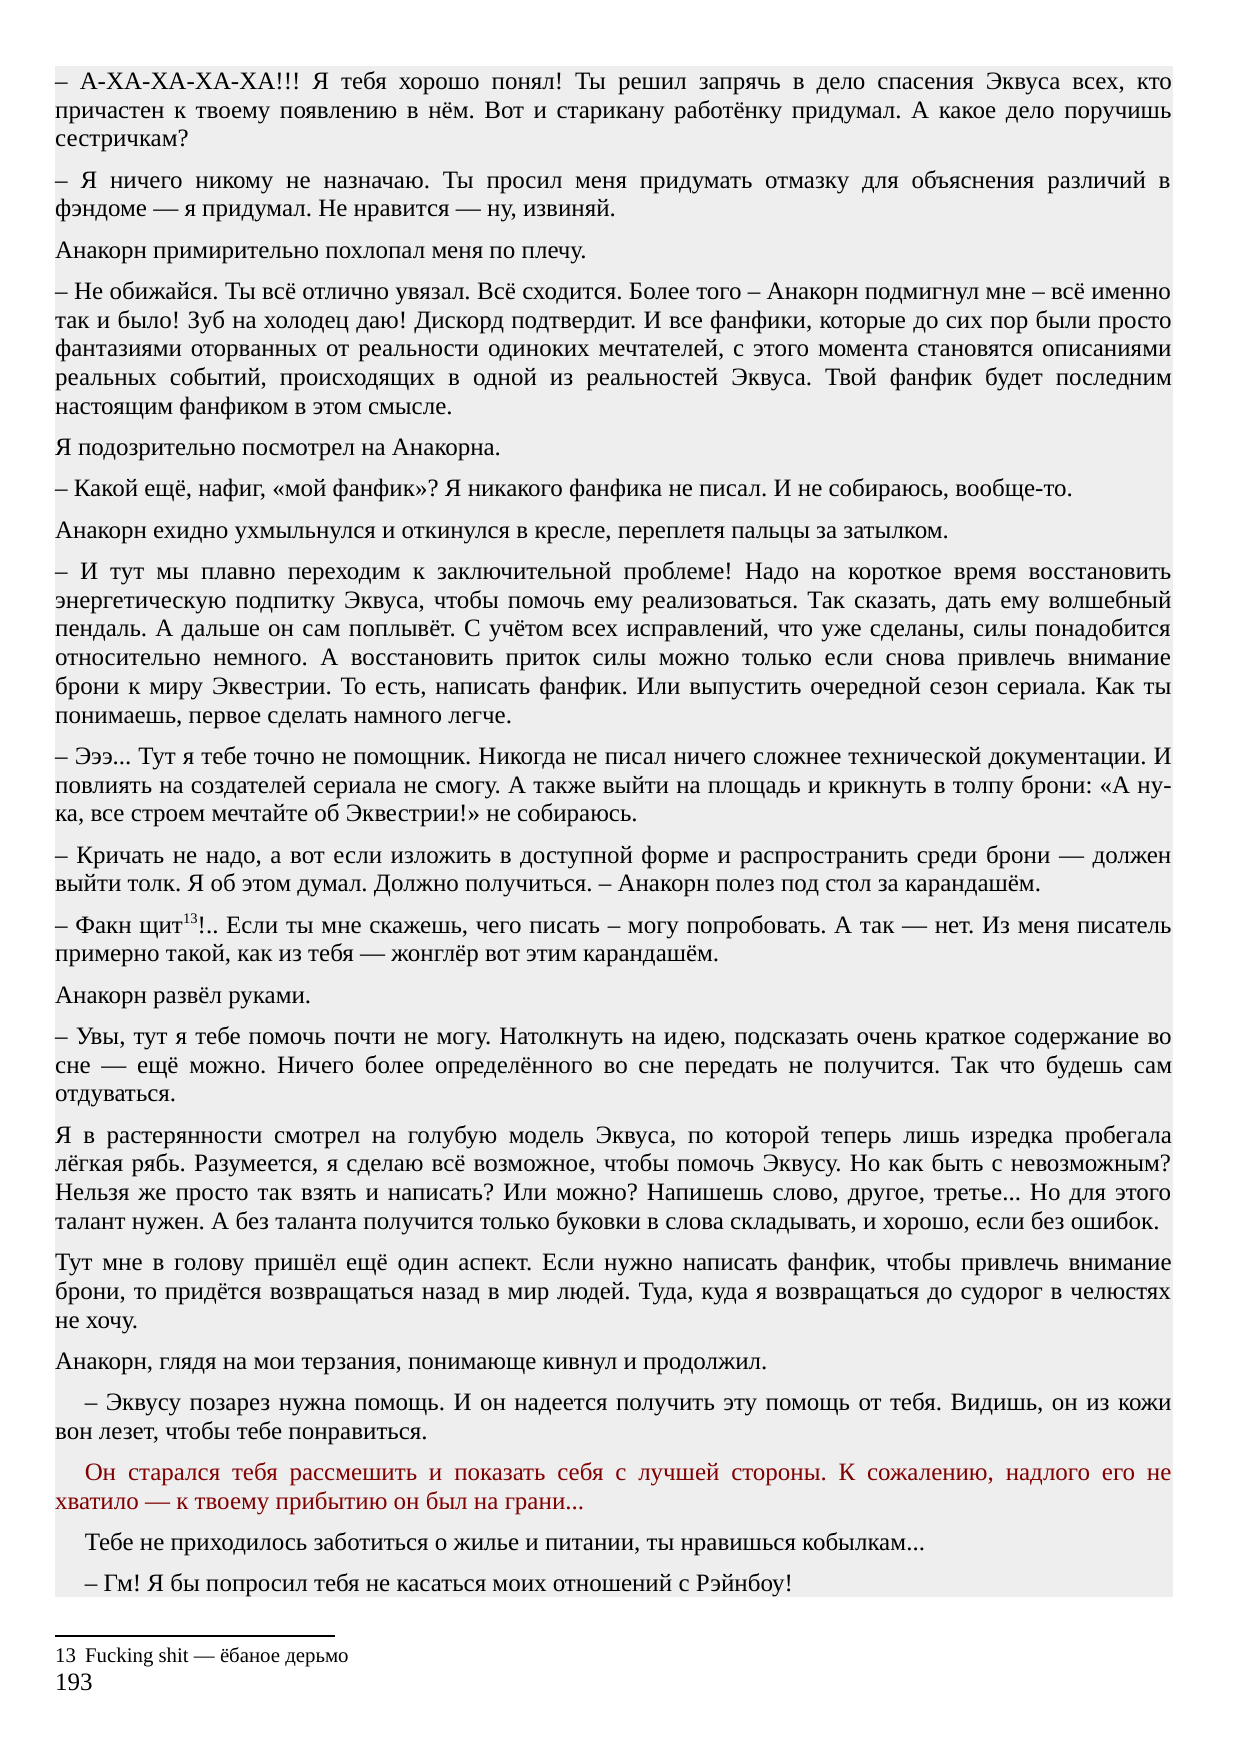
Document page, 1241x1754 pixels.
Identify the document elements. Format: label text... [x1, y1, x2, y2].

text Анакорн развёл руками. [55, 980, 1173, 1008]
text Я в растерянности смотрел на голубую модель Эквуса, по которой теперь лишь изредка пробегала лёгкая рябь. Разумеется, я сделаю всё возможное, чтобы помочь Эквусу. Но как быть с невозможным? Нельзя же просто так взять и написать? Или можно? Напишешь слово, другое, третье... Но для этого талант нужен. А без таланта получится только буковки в слова складывать, и хорошо, если без ошибок. [55, 1120, 1173, 1235]
text Fucking shit — ёбаное дерьмо [55, 1642, 1173, 1667]
text – Не обижайся. Ты всё отлично увязал. Всё сходится. Более того – Анакорн подмигнул мне – всё именно так и было! Зуб на холодец даю! Дискорд подтвердит. И все фанфики, которые до сих пор были просто фантазиями оторванных от реальности одиноких мечтателей, с этого момента становятся описаниями реальных событий, происходящих в одной из реальностей Эквуса. Твой фанфик будет последним настоящим фанфиком в этом смысле. [55, 276, 1173, 420]
text – Факн щит!.. Если ты мне скажешь, чего писать – могу попробовать. А так — нет. Из меня писатель примерно такой, как из тебя — жонглёр вот этим карандашём. [55, 910, 1173, 967]
text – Гм! Я бы попросил тебя не касаться моих отношений с Рэйнбоу! [55, 1568, 1173, 1597]
text Анакорн ехидно ухмыльнулся и откинулся в кресле, переплетя пальцы за затылком. [55, 515, 1173, 543]
text – Эээ... Тут я тебе точно не помощник. Никогда не писал ничего сложнее технической документации. И повлиять на создателей сериала не смогу. А также выйти на площадь и крикнуть в толпу брони: «А ну-ка, все строем мечтайте об Эквестрии!» не собираюсь. [55, 741, 1173, 827]
text – Я ничего никому не назначаю. Ты просил меня придумать отмазку для объяснения различий в фэндоме — я придумал. Не нравится — ну, извиняй. [55, 165, 1173, 222]
text Я подозрительно посмотрел на Анакорна. [55, 432, 1173, 461]
text – Кричать не надо, а вот если изложить в доступной форме и распространить среди брони — должен выйти толк. Я об этом думал. Должно получиться. – Анакорн полез под стол за карандашём. [55, 840, 1173, 897]
text – Увы, тут я тебе помочь почти не могу. Натолкнуть на идею, подсказать очень краткое содержание во сне — ещё можно. Ничего более определённого во сне передать не получится. Так что будешь сам отдуваться. [55, 1021, 1173, 1107]
text – Какой ещё, нафиг, «мой фанфик»? Я никакого фанфика не писал. И не собираюсь, вообще-то. [55, 473, 1173, 502]
text Он старался тебя рассмешить и показать себя с лучшей стороны. К сожалению, надлого его не хватило — к твоему прибытию он был на грани... [55, 1457, 1173, 1515]
text – А-ХА-ХА-ХА-ХА!!! Я тебя хорошо понял! Ты решил запрячь в дело спасения Эквуса всех, кто причастен к твоему появлению в нём. Вот и старикану работёнку придумал. А какое дело поручишь сестричкам? [55, 66, 1173, 152]
text Тебе не приходилось заботиться о жилье и питании, ты нравишься кобылкам... [55, 1527, 1173, 1556]
text – Эквусу позарез нужна помощь. И он надеется получить эту помощь от тебя. Видишь, он из кожи вон лезет, чтобы тебе понравиться. [55, 1387, 1173, 1445]
text Анакорн, глядя на мои терзания, понимающе кивнул и продолжил. [55, 1346, 1173, 1375]
text Тут мне в голову пришёл ещё один аспект. Если нужно написать фанфик, чтобы привлечь внимание брони, то придётся возвращаться назад в мир людей. Туда, куда я возвращаться до судорог в челюстях не хочу. [55, 1247, 1173, 1333]
text – И тут мы плавно переходим к заключительной проблеме! Надо на короткое время восстановить энергетическую подпитку Эквуса, чтобы помочь ему реализоваться. Так сказать, дать ему волшебный пендаль. А дальше он сам поплывёт. С учётом всех исправлений, что уже сделаны, силы понадобится относительно немного. А восстановить приток силы можно только если снова привлечь внимание брони к миру Эквестрии. То есть, написать фанфик. Или выпустить очередной сезон сериала. Как ты понимаешь, первое сделать намного легче. [55, 556, 1173, 728]
text Анакорн примирительно похлопал меня по плечу. [55, 235, 1173, 263]
